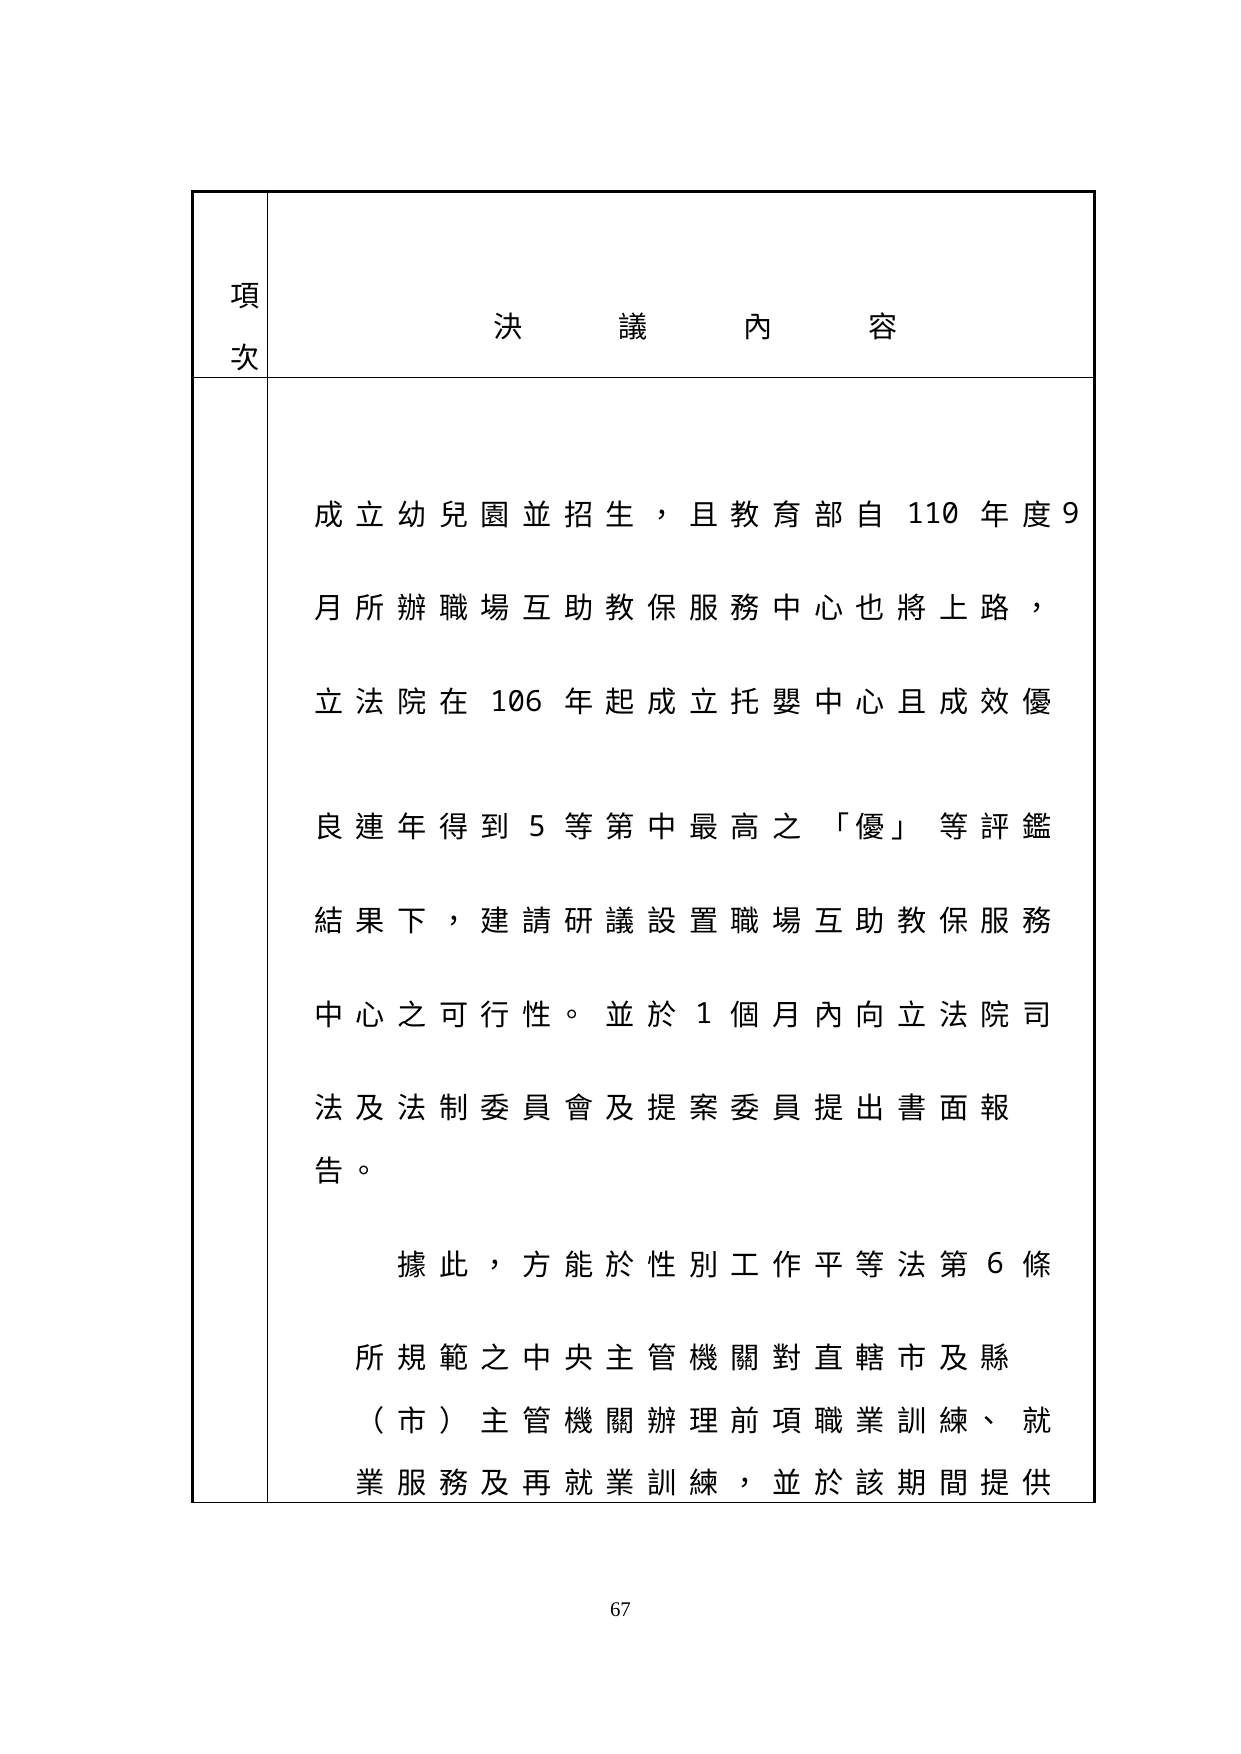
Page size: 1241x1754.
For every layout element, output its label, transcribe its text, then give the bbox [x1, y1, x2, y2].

table_header 項次 [194, 193, 267, 377]
table_cell 成立幼兒園並招生，且教育部自110年度9月所辦職場互助教保服務中心也將上路，立法院在106年起成立托嬰中心且成效優良連年得到5等第中最高之「優」等評鑑結果下，建請研議設置職場互助教保服務中心之可行性。並於1個月內向立法院司法及法制委員會及提案委員提出書面報告。 據此，方能於性別工作平等法第6條所規範之中央主管機關對直轄市及縣（市）主管機關辦理前項職業訓練、就業服務及再就業訓練，並於該期間提供 [268, 378, 1093, 1502]
table_cell [194, 378, 267, 1502]
table_header 決 議 內 容 [268, 193, 1093, 377]
